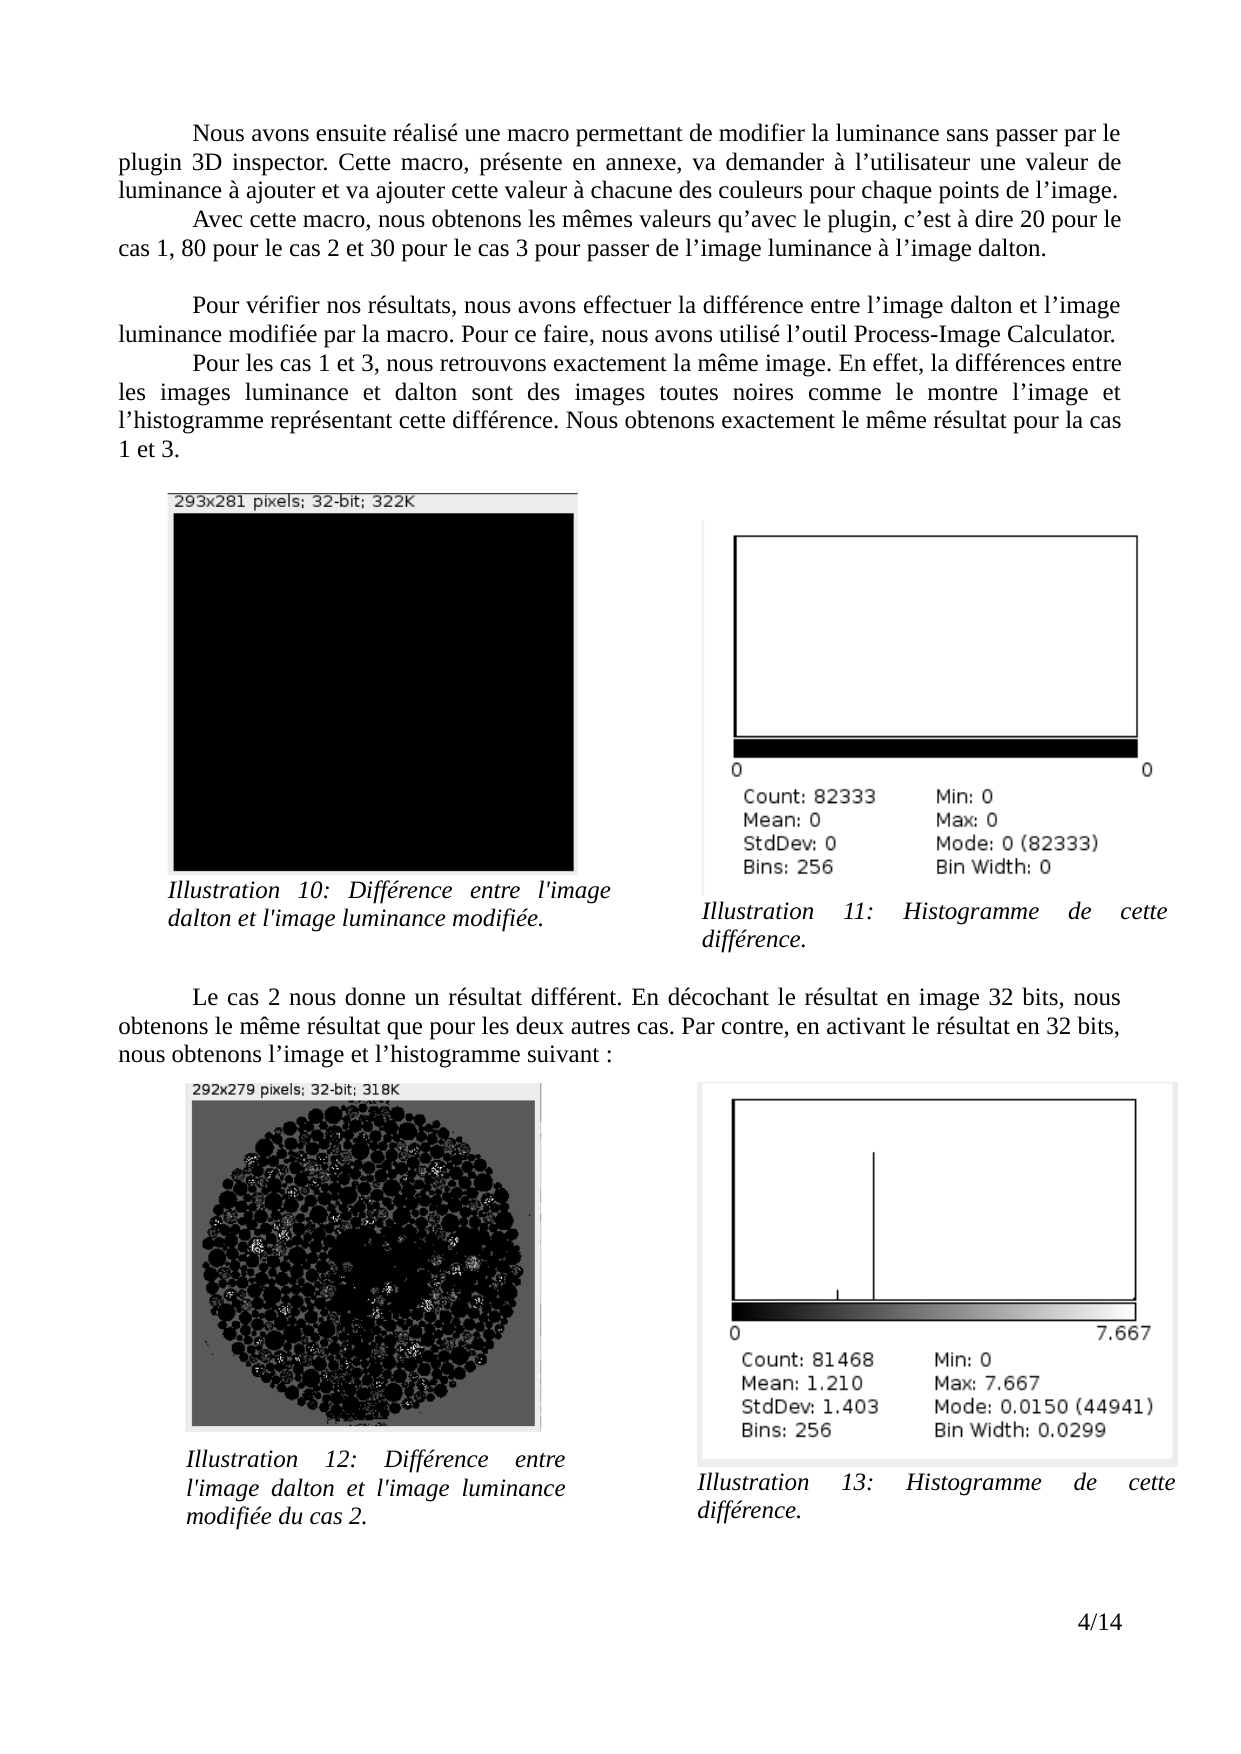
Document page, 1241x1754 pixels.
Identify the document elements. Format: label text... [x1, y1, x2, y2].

text Illustration 13: Histogramme de cette différence. [697, 1467, 1178, 1524]
text Avec cette macro, nous obtenons les mêmes valeurs qu’avec le plugin, c’est à dire 20 pour le cas 1, 80 pour le cas 2 et 30 pour le cas 3 pour passer de l’image luminance à l’image dalton. [118, 204, 1122, 262]
text Illustration 11: Histogramme de cette différence. [702, 896, 1170, 953]
picture [697, 1082, 1179, 1467]
text Pour les cas 1 et 3, nous retrouvons exactement la même image. En effet, la différences entre les images luminance et dalton sont des images toutes noires comme le montre l’image et l’histogramme représentant cette différence. Nous obtenons exactement le même résultat pour la cas 1 et 3. [118, 348, 1122, 463]
picture [167, 493, 578, 875]
text Nous avons ensuite réalisé une macro permettant de modifier la luminance sans passer par le plugin 3D inspector. Cette macro, présente en annexe, va demander à l’utilisateur une valeur de luminance à ajouter et va ajouter cette valeur à chacune des couleurs pour chaque points de l’image. [118, 118, 1122, 204]
picture [185, 1083, 542, 1432]
text Illustration 12: Différence entre l'image dalton et l'image luminance modifiée du cas 2. [186, 1432, 568, 1530]
text Illustration 10: Différence entre l'image dalton et l'image luminance modifiée. [168, 875, 613, 932]
text Pour vérifier nos résultats, nous avons effectuer la différence entre l’image dalton et l’image luminance modifiée par la macro. Pour ce faire, nous avons utilisé l’outil Process-Image Calculator. [118, 291, 1122, 348]
picture [701, 520, 1171, 896]
text Le cas 2 nous donne un résultat différent. En décochant le résultat en image 32 bits, nous obtenons le même résultat que pour les deux autres cas. Par contre, en activant le résultat en 32 bits, nous obtenons l’image et l’histogramme suivant : [118, 982, 1122, 1068]
